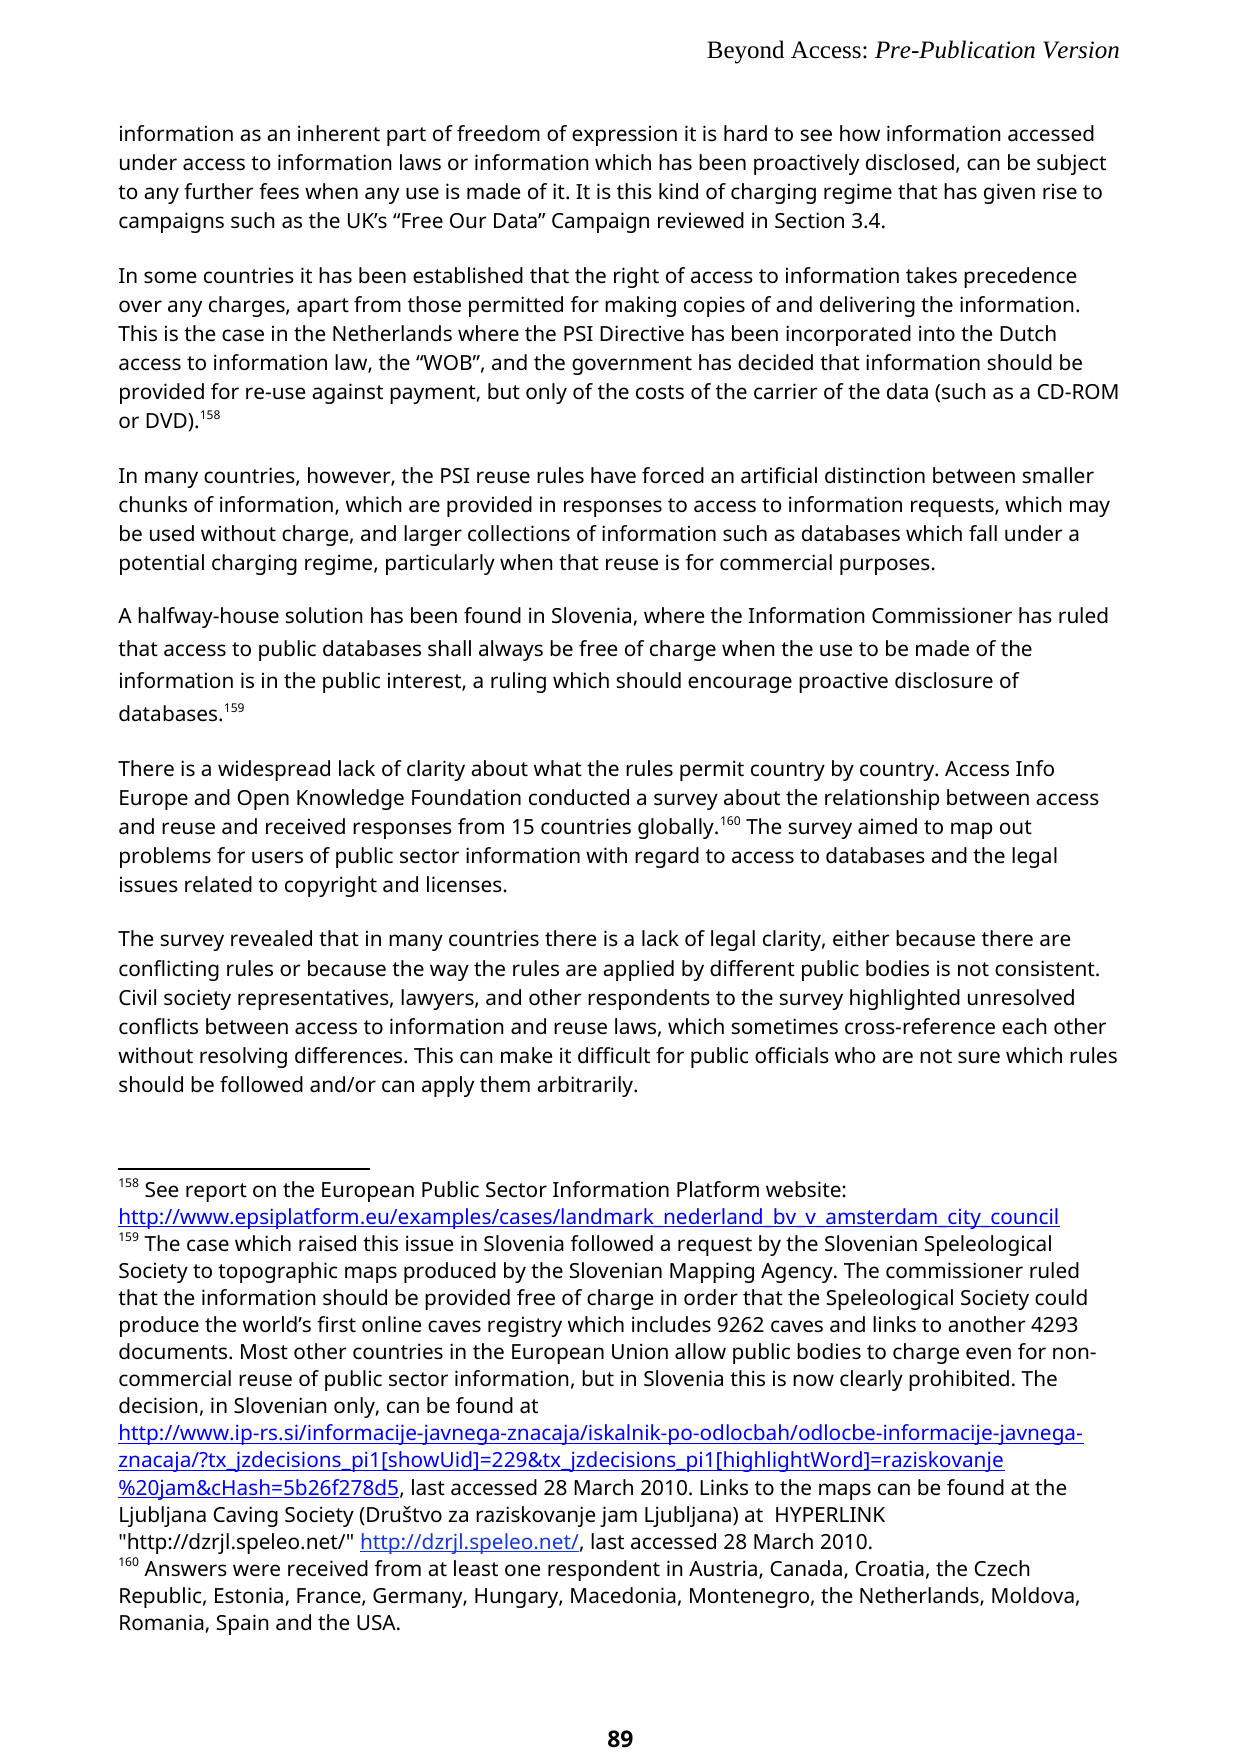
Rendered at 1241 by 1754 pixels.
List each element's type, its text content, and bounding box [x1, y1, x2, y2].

text Answers were received from at least one respondent in Austria, Canada, Croatia, the Czech Republic, Estonia, France, Germany, Hungary, Macedonia, Montenegro, the Netherlands, Moldova, Romania, Spain and the USA. [118, 1554, 1122, 1636]
text information as an inherent part of freedom of expression it is hard to see how information accessed under access to information laws or information which has been proactively disclosed, can be subject to any further fees when any use is made of it. It is this kind of charging regime that has given rise to campaigns such as the UK’s “Free Our Data” Campaign reviewed in Section 3.4. [118, 118, 1122, 235]
text See report on the European Public Sector Information Platform website: http://www.epsiplatform.eu/examples/cases/landmark_nederland_bv_v_amsterdam_city_council [118, 1175, 1122, 1229]
text The case which raised this issue in Slovenia followed a request by the Slovenian Speleological Society to topographic maps produced by the Slovenian Mapping Agency. The commissioner ruled that the information should be provided free of charge in order that the Speleological Society could produce the world’s first online caves registry which includes 9262 caves and links to another 4293 documents. Most other countries in the European Union allow public bodies to charge even for non-commercial reuse of public sector information, but in Slovenia this is now clearly prohibited. The decision, in Slovenian only, can be found at [118, 1229, 1122, 1419]
text In many countries, however, the PSI reuse rules have forced an artificial distinction between smaller chunks of information, which are provided in responses to access to information requests, which may be used without charge, and larger collections of information such as databases which fall under a potential charging regime, particularly when that reuse is for commercial purposes. [118, 460, 1122, 576]
text There is a widespread lack of clarity about what the rules permit country by country. Access Info Europe and Open Knowledge Foundation conducted a survey about the relationship between access and reuse and received responses from 15 countries globally. The survey aimed to map out problems for users of public sector information with regard to access to databases and the legal issues related to copyright and licenses. [118, 753, 1122, 898]
text The survey revealed that in many countries there is a lack of legal clarity, either because there are conflicting rules or because the way the rules are applied by different public bodies is not consistent. Civil society representatives, lawyers, and other respondents to the survey highlighted unresolved conflicts between access to information and reuse laws, which sometimes cross-reference each other without resolving differences. This can make it difficult for public officials who are not sure which rules should be followed and/or can apply them arbitrarily. [118, 923, 1122, 1098]
text http://www.ip-rs.si/informacije-javnega-znacaja/iskalnik-po-odlocbah/odlocbe-informacije-javnega-znacaja/?tx_jzdecisions_pi1[showUid]=229&tx_jzdecisions_pi1[highlightWord]=raziskovanje%20jam&cHash=5b26f278d5, last accessed 28 March 2010. Links to the maps can be found at the Ljubljana Caving Society (Društvo za raziskovanje jam Ljubljana) at HYPERLINK "http://dzrjl.speleo.net/" http://dzrjl.speleo.net/, last accessed 28 March 2010. [118, 1419, 1122, 1554]
text In some countries it has been established that the right of access to information takes precedence over any charges, apart from those permitted for making copies of and delivering the information. This is the case in the Netherlands where the PSI Directive has been incorporated into the Dutch access to information law, the “WOB”, and the government has decided that information should be provided for re-use against payment, but only of the costs of the carrier of the data (such as a CD-ROM or DVD). [118, 260, 1122, 435]
text A halfway-house solution has been found in Slovenia, where the Information Commissioner has ruled that access to public databases shall always be free of charge when the use to be made of the information is in the public interest, a ruling which should encourage proactive disclosure of databases. [118, 601, 1122, 728]
